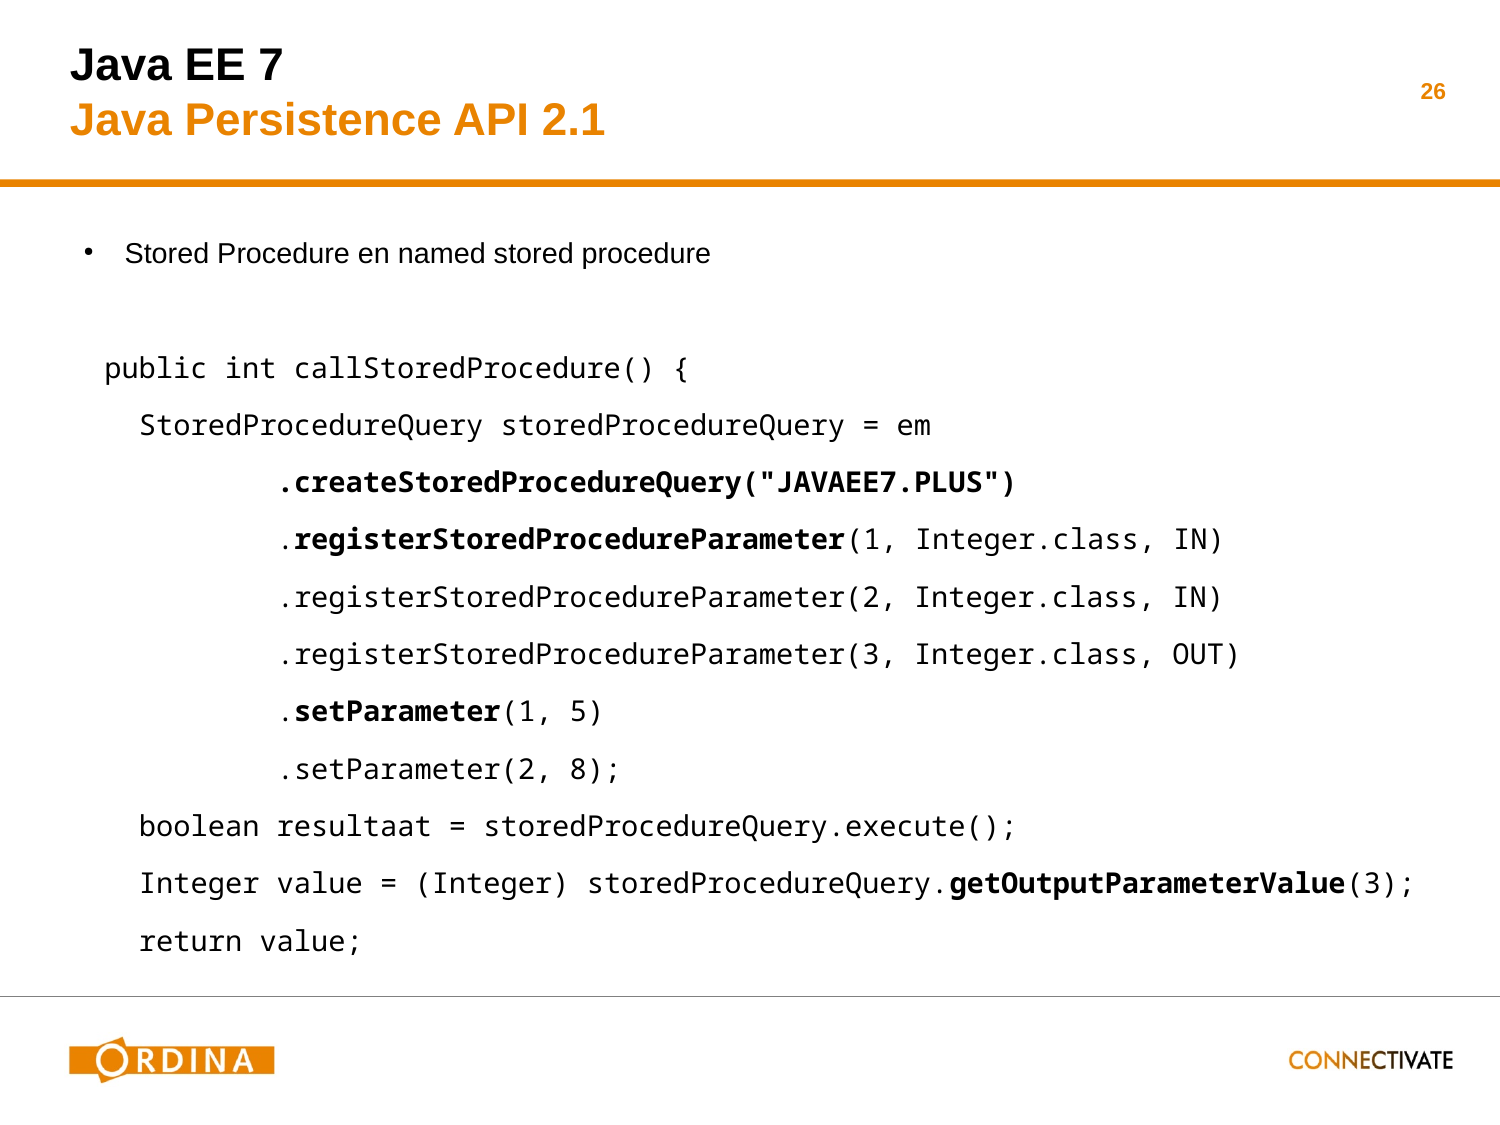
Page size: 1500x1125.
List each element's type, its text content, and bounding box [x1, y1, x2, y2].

list Stored Procedure en named stored procedure public int callStoredProcedure() { StoredProcedureQuery storedProcedureQuery = em .createStoredProcedureQuery("JAVAEE7.PLUS") .registerStoredProcedureParameter(1, Integer.class, IN) .registerStoredProcedureParameter(2, Integer.class, IN) .registerStoredProcedureParameter(3, Integer.class, OUT) .setParameter(1, 5) .setParameter(2, 8); boolean resultaat = storedProcedureQuery.execute(); Integer value = (Integer) storedProcedureQuery.getOutputParameterValue(3); return value; [54, 227, 1462, 979]
picture [64, 1032, 279, 1087]
slide_number [1397, 69, 1462, 121]
picture [1287, 1048, 1455, 1071]
title Java EE 7 Java Persistence API 2.1 [54, 0, 1397, 180]
